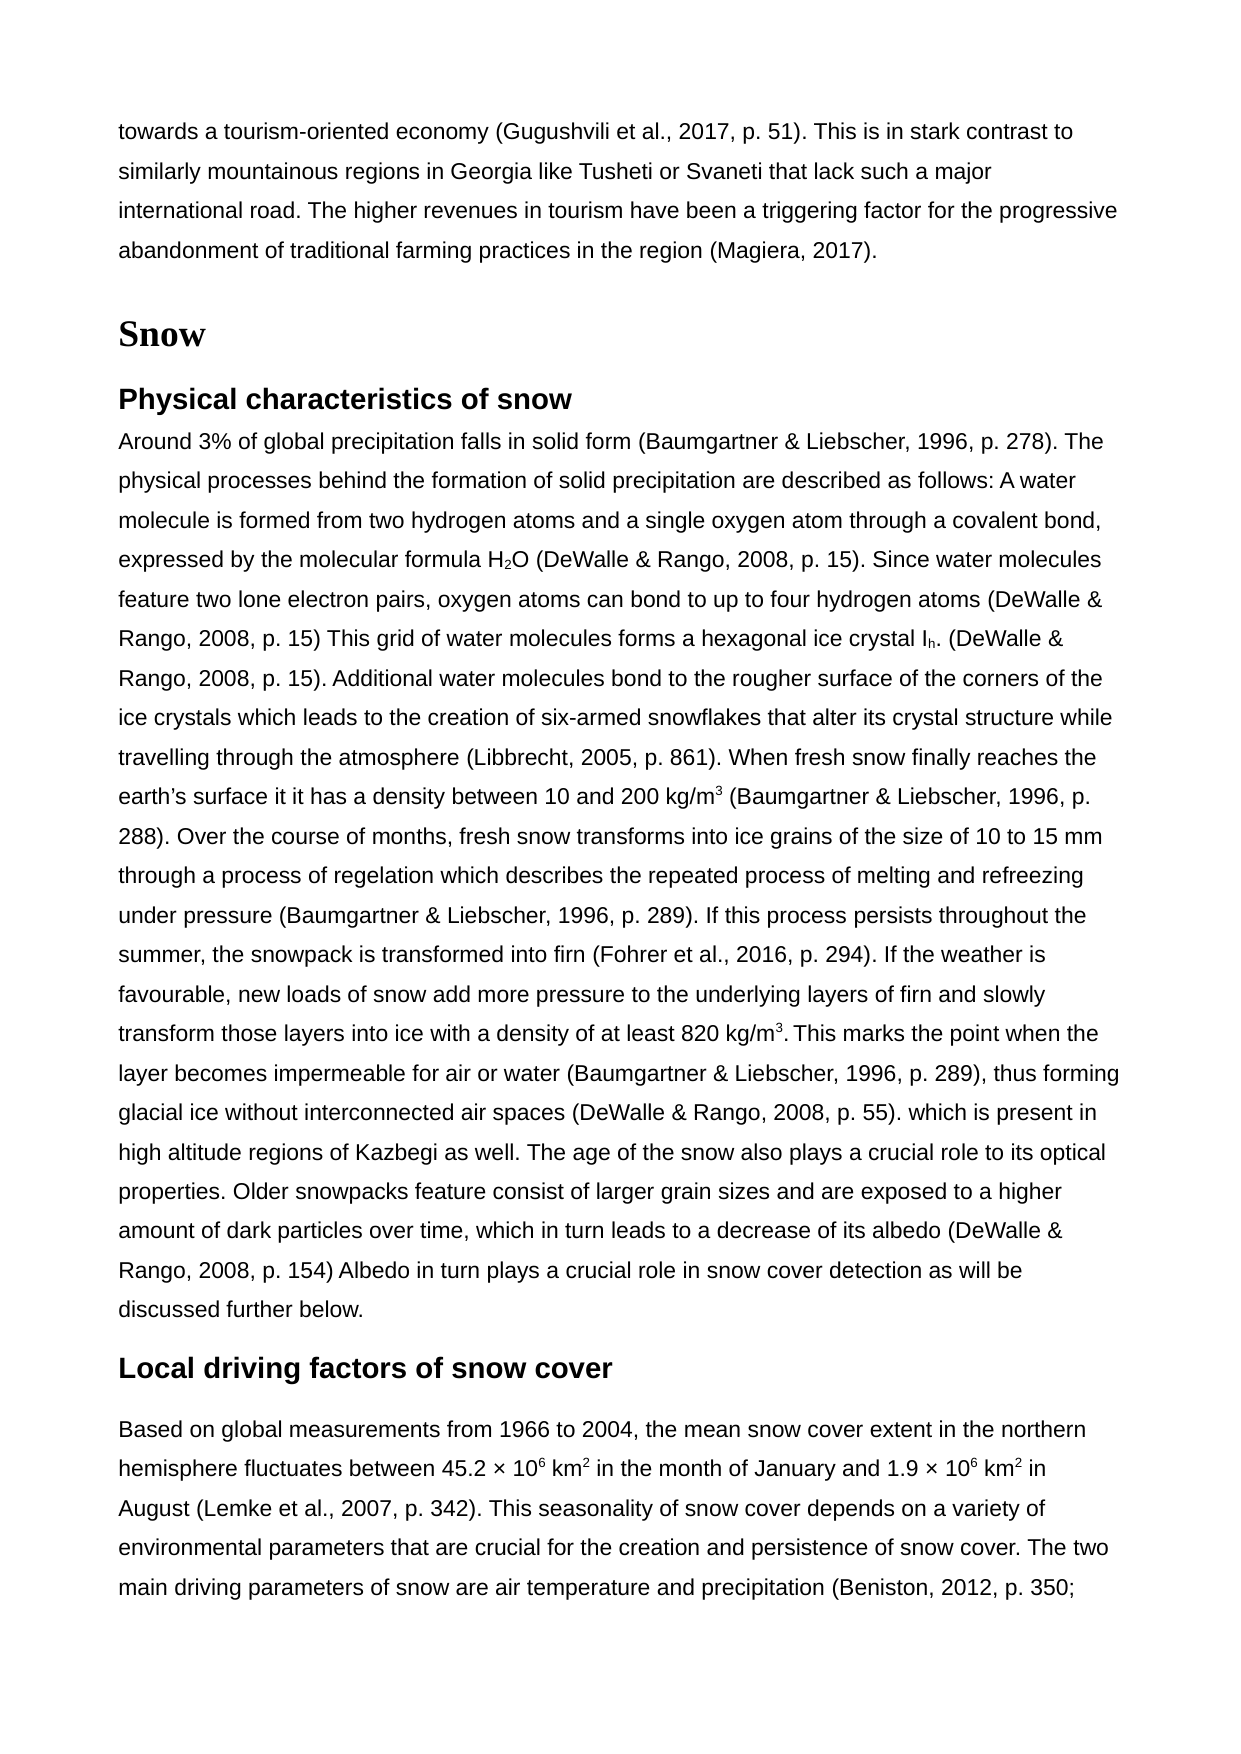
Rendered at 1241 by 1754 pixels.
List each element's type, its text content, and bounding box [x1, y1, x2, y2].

subtitle Snow [118, 311, 1122, 354]
text Local driving factors of snow cover [118, 1351, 1122, 1384]
text Based on global measurements from 1966 to 2004, the mean snow cover extent in the northern hemisphere fluctuates between 45.2 × 106 km2 in the month of January and 1.9 × 106 km2 in August (Lemke et al., 2007, p. 342). This seasonality of snow cover depends on a variety of environmental parameters that are crucial for the creation and persistence of snow cover. The two main driving parameters of snow are air temperature and precipitation (Beniston, 2012, p. 350; [118, 1416, 1122, 1600]
text towards a tourism-oriented economy (Gugushvili et al., 2017, p. 51). This is in stark contrast to similarly mountainous regions in Georgia like Tusheti or Svaneti that lack such a major international road. The higher revenues in tourism have been a triggering factor for the progressive abandonment of traditional farming practices in the region (Magiera, 2017). [118, 118, 1122, 263]
text Around 3% of global precipitation falls in solid form (Baumgartner & Liebscher, 1996, p. 278). The physical processes behind the formation of solid precipitation are described as follows: A water molecule is formed from two hydrogen atoms and a single oxygen atom through a covalent bond, expressed by the molecular formula H2O (DeWalle & Rango, 2008, p. 15). Since water molecules feature two lone electron pairs, oxygen atoms can bond to up to four hydrogen atoms (DeWalle & Rango, 2008, p. 15) This grid of water molecules forms a hexagonal ice crystal Ih. (DeWalle & Rango, 2008, p. 15). Additional water molecules bond to the rougher surface of the corners of the ice crystals which leads to the creation of six-armed snowflakes that alter its crystal structure while travelling through the atmosphere (Libbrecht, 2005, p. 861). When fresh snow finally reaches the earth’s surface it it has a density between 10 and 200 kg/m3 (Baumgartner & Liebscher, 1996, p. 288). Over the course of months, fresh snow transforms into ice grains of the size of 10 to 15 mm through a process of regelation which describes the repeated process of melting and refreezing under pressure (Baumgartner & Liebscher, 1996, p. 289). If this process persists throughout the summer, the snowpack is transformed into firn (Fohrer et al., 2016, p. 294). If the weather is favourable, new loads of snow add more pressure to the underlying layers of firn and slowly transform those layers into ice with a density of at least 820 kg/m3. This marks the point when the layer becomes impermeable for air or water (Baumgartner & Liebscher, 1996, p. 289), thus forming glacial ice without interconnected air spaces (DeWalle & Rango, 2008, p. 55). which is present in high altitude regions of Kazbegi as well. The age of the snow also plays a crucial role to its optical properties. Older snowpacks feature consist of larger grain sizes and are exposed to a higher amount of dark particles over time, which in turn leads to a decrease of its albedo (DeWalle & Rango, 2008, p. 154) Albedo in turn plays a crucial role in snow cover detection as will be discussed further below. [118, 428, 1122, 1323]
subtitle Physical characteristics of snow [118, 382, 1122, 415]
